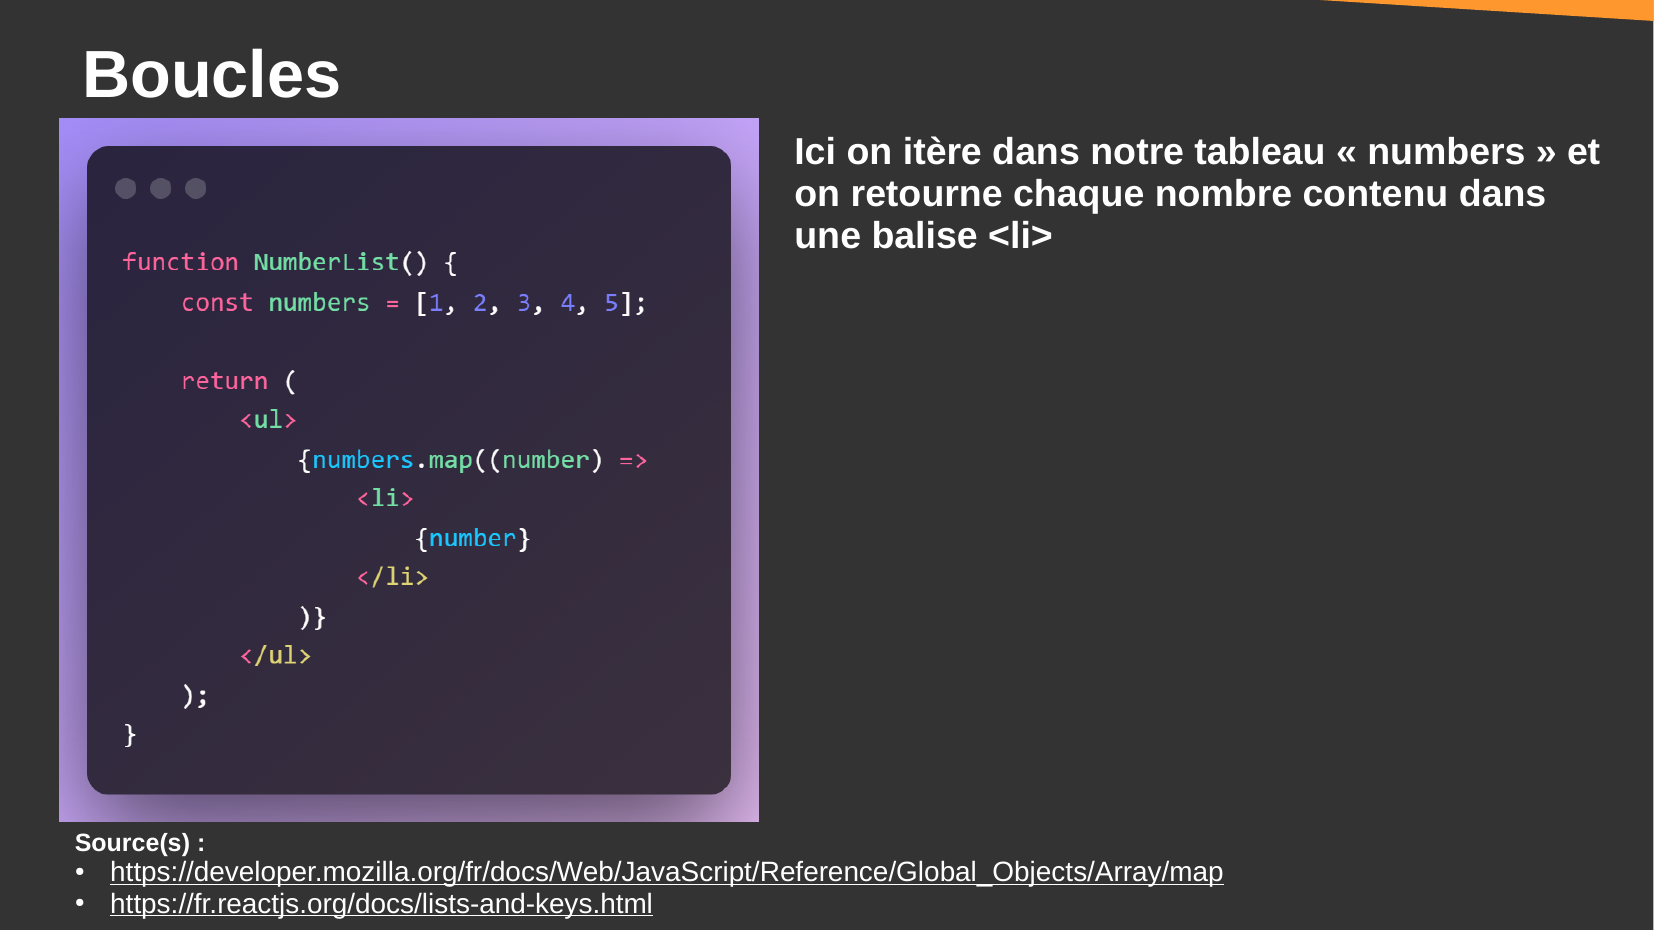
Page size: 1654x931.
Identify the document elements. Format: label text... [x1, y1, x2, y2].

title Boucles [82, 37, 1571, 114]
text_box Source(s) : https://developer.mozilla.org/fr/docs/Web/JavaScript/Reference/Global_Objects/Array/map https://fr.reactjs.org/docs/lists-and-keys.html [59, 821, 1546, 927]
picture [59, 118, 759, 822]
text_box [1319, 0, 1654, 21]
text_box Ici on itère dans notre tableau « numbers » et on retourne chaque nombre contenu dans une balise <li> [779, 123, 1630, 650]
